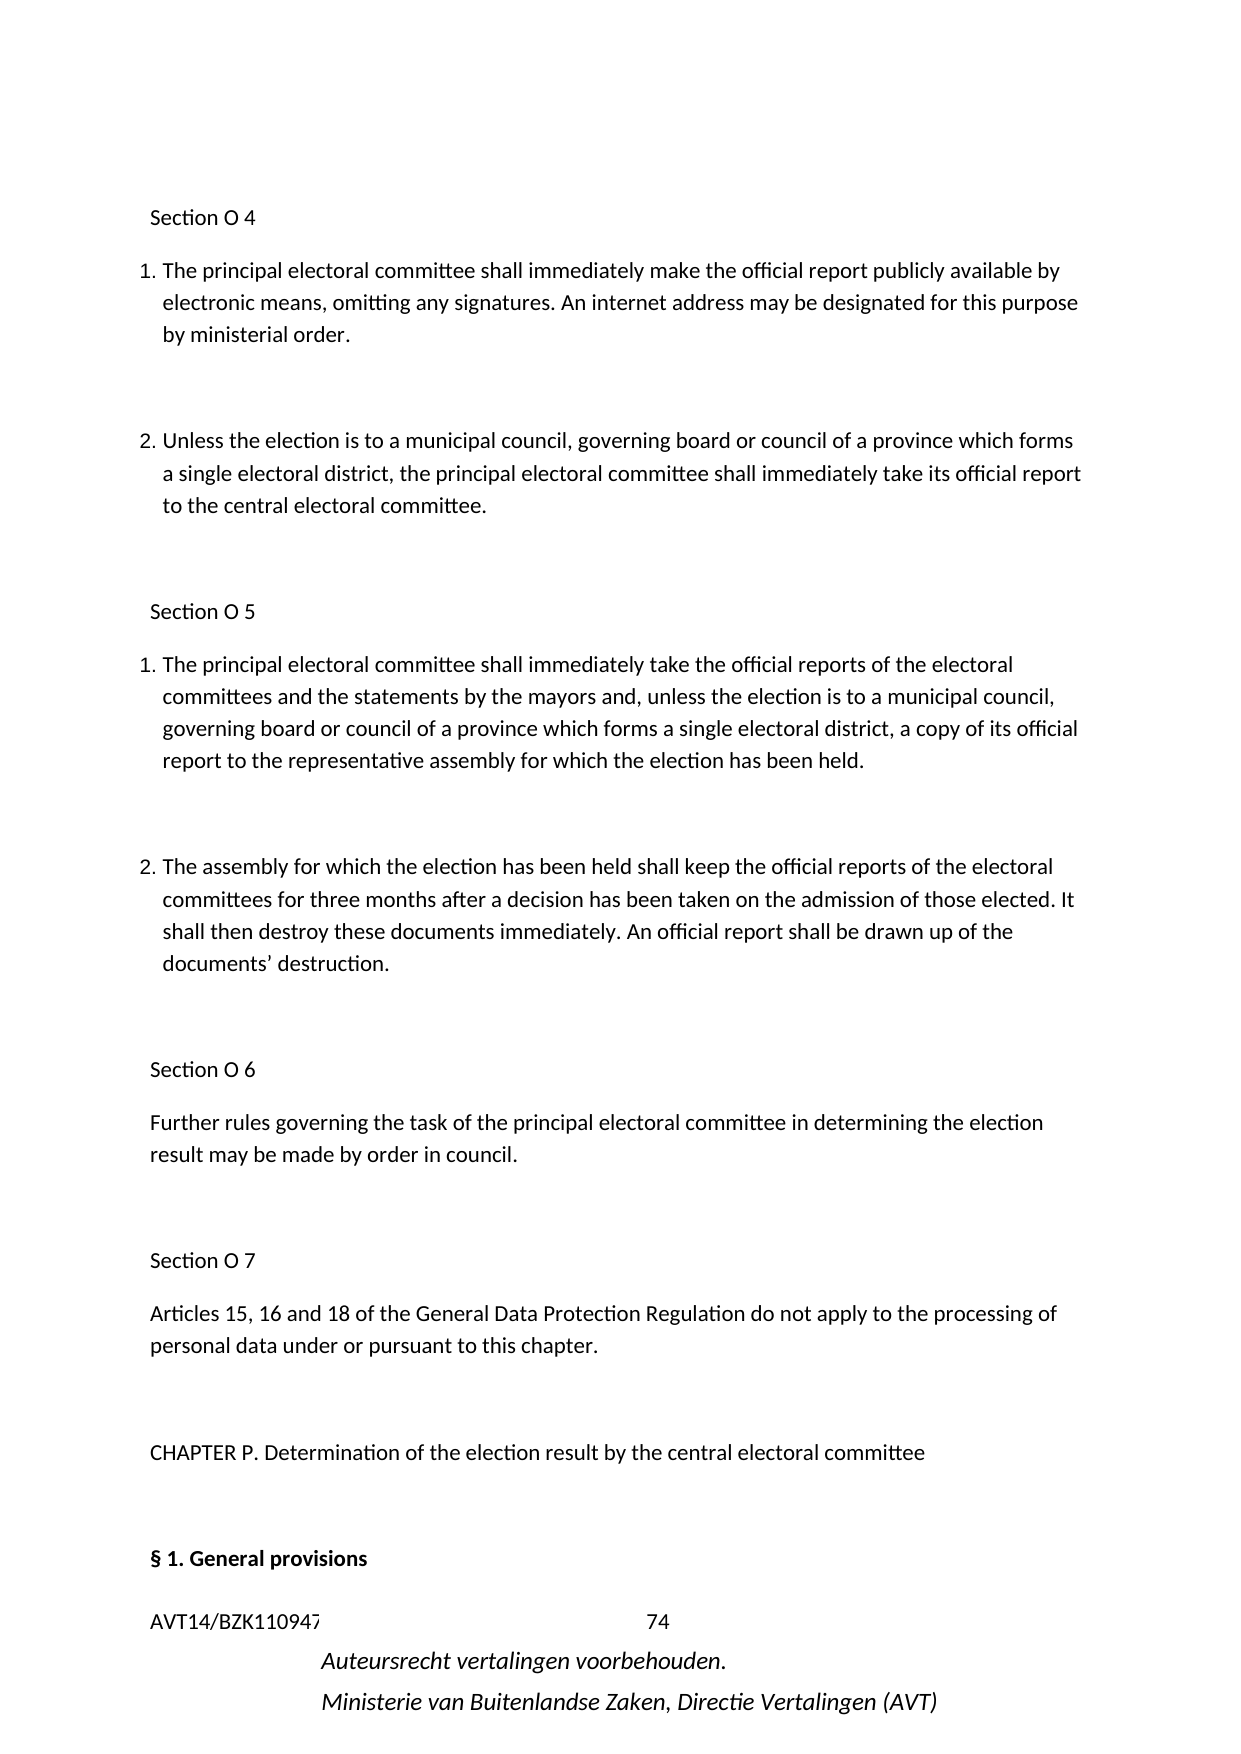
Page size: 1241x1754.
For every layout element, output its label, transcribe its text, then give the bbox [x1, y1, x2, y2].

list Unless the election is to a municipal council, governing board or council of a province which forms a single electoral district, the principal electoral committee shall immediately take its official report to the central electoral committee. [139, 426, 1090, 519]
text Section O 7 [150, 1246, 1090, 1274]
text Further rules governing the task of the principal electoral committee in determining the election result may be made by order in council. [150, 1108, 1090, 1168]
text Section O 5 [150, 597, 1090, 625]
text Section O 6 [150, 1055, 1090, 1083]
text Section O 4 [150, 203, 1090, 231]
text CHAPTER P. Determination of the election result by the central electoral committee [150, 1438, 1090, 1466]
list The assembly for which the election has been held shall keep the official reports of the electoral committees for three months after a decision has been taken on the admission of those elected. It shall then destroy these documents immediately. An official report shall be drawn up of the documents’ destruction. [139, 852, 1090, 977]
list The principal electoral committee shall immediately make the official report publicly available by electronic means, omitting any signatures. An internet address may be designated for this purpose by ministerial order. [139, 256, 1090, 348]
list The principal electoral committee shall immediately take the official reports of the electoral committees and the statements by the mayors and, unless the election is to a municipal council, governing board or council of a province which forms a single electoral district, a copy of its official report to the representative assembly for which the election has been held. [139, 650, 1090, 774]
text Articles 15, 16 and 18 of the General Data Protection Regulation do not apply to the processing of personal data under or pursuant to this chapter. [150, 1299, 1090, 1359]
text § 1. General provisions [150, 1544, 1090, 1572]
